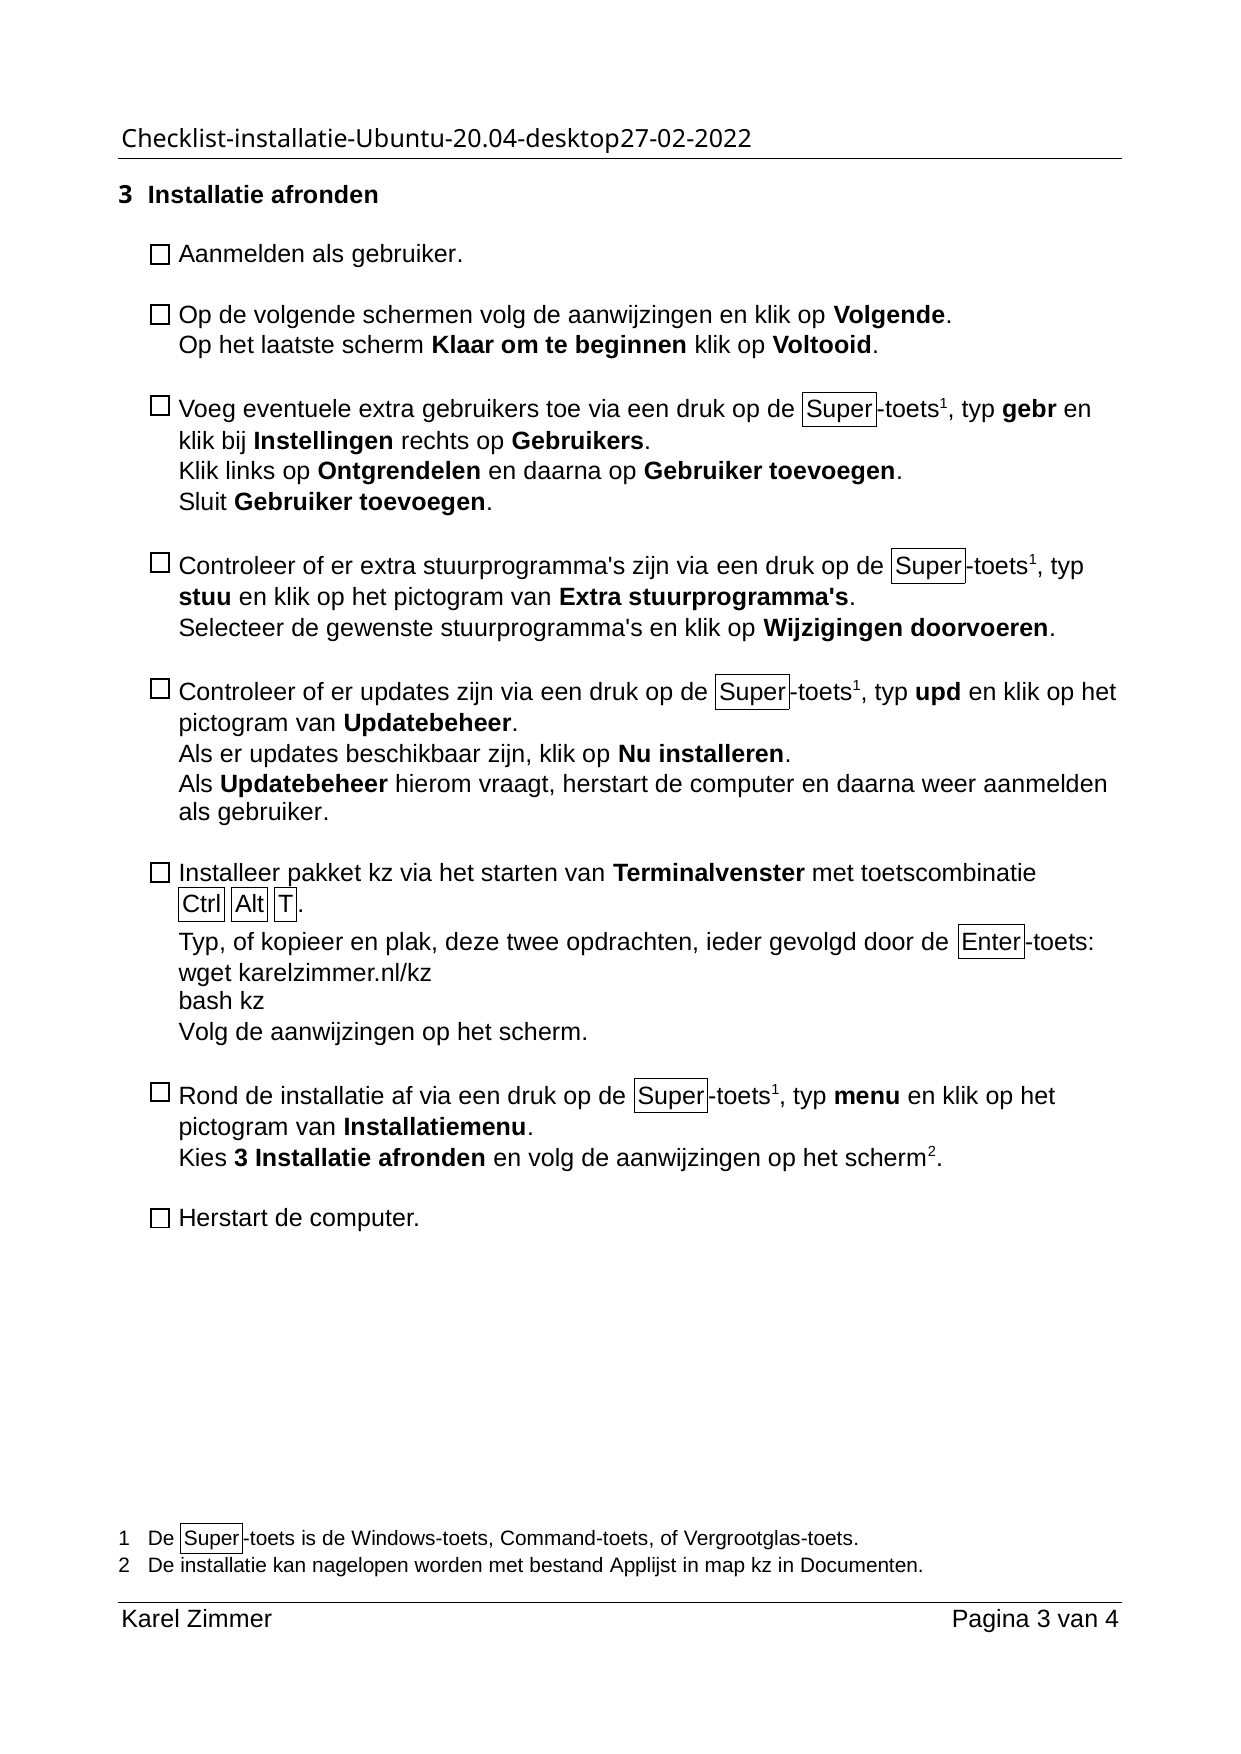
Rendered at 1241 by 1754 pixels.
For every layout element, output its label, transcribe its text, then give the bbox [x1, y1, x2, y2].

table_cell [141, 613, 177, 643]
table_cell [141, 300, 177, 330]
table_cell [141, 391, 177, 456]
table_cell [177, 1047, 1121, 1077]
table_cell [177, 643, 1121, 673]
table_cell [141, 360, 177, 391]
table_cell [177, 1173, 1121, 1203]
table_cell Klik links op Ontgrendelen en daarna op Gebruiker toevoegen. [177, 456, 1121, 486]
table_cell [177, 269, 1121, 300]
table_cell Sluit Gebruiker toevoegen. [177, 486, 1121, 517]
table_cell Controleer of er extra stuurprogramma's zijn via een druk op de Super-toets1, typ stuu en klik op het pictogram van Extra stuurprogramma's. [177, 547, 1121, 612]
list Installatie afronden [118, 177, 1122, 211]
table_cell [141, 269, 177, 300]
table_cell Installeer pakket kz via het starten van Terminalvenster met toetscombinatie Ctrl Alt T. [177, 858, 1121, 923]
table_cell [141, 923, 177, 1016]
table_cell [141, 769, 177, 827]
table_cell [141, 1142, 177, 1173]
table_cell Rond de installatie af via een druk op de Super-toets1, typ menu en klik op het pictogram van Installatiemenu. [177, 1077, 1121, 1142]
table_header Aanmelden als gebruiker. [177, 239, 1121, 269]
table_cell [141, 1016, 177, 1047]
table_cell Als Updatebeheer hierom vraagt, herstart de computer en daarna weer aanmelden als gebruiker. [177, 769, 1121, 827]
table_cell [141, 858, 177, 923]
table_cell [141, 1047, 177, 1077]
table_cell Selecteer de gewenste stuurprogramma's en klik op Wijzigingen doorvoeren. [177, 613, 1121, 643]
table_cell [177, 517, 1121, 547]
table_cell [141, 330, 177, 360]
table_cell [141, 739, 177, 769]
table_cell [141, 517, 177, 547]
table_cell Op de volgende schermen volg de aanwijzingen en klik op Volgende. [177, 300, 1121, 330]
table_cell [141, 643, 177, 673]
table_cell Als er updates beschikbaar zijn, klik op Nu installeren. [177, 739, 1121, 769]
table_cell [141, 1077, 177, 1142]
table_cell [141, 456, 177, 486]
table_cell [141, 827, 177, 857]
table_cell [141, 673, 177, 738]
table_header [141, 239, 177, 269]
table_cell [177, 827, 1121, 857]
table_cell [141, 1203, 177, 1233]
table_cell Op het laatste scherm Klaar om te beginnen klik op Voltooid. [177, 330, 1121, 360]
table_cell [141, 486, 177, 517]
table_cell [141, 547, 177, 612]
table_cell Controleer of er updates zijn via een druk op de Super-toets1, typ upd en klik op het pictogram van Updatebeheer. [177, 673, 1121, 738]
table_cell Kies 3 Installatie afronden en volg de aanwijzingen op het scherm. [177, 1142, 1121, 1173]
table_cell Voeg eventuele extra gebruikers toe via een druk op de Super-toets, typ gebr en klik bij Instellingen rechts op Gebruikers. [177, 391, 1121, 456]
table_cell [141, 1173, 177, 1203]
table_cell Typ, of kopieer en plak, deze twee opdrachten, ieder gevolgd door de Enter-toets: wget karelzimmer.nl/kz bash kz [177, 923, 1121, 1016]
table_cell Volg de aanwijzingen op het scherm. [177, 1016, 1121, 1047]
table_cell [177, 360, 1121, 391]
table_cell Herstart de computer. [177, 1203, 1121, 1233]
